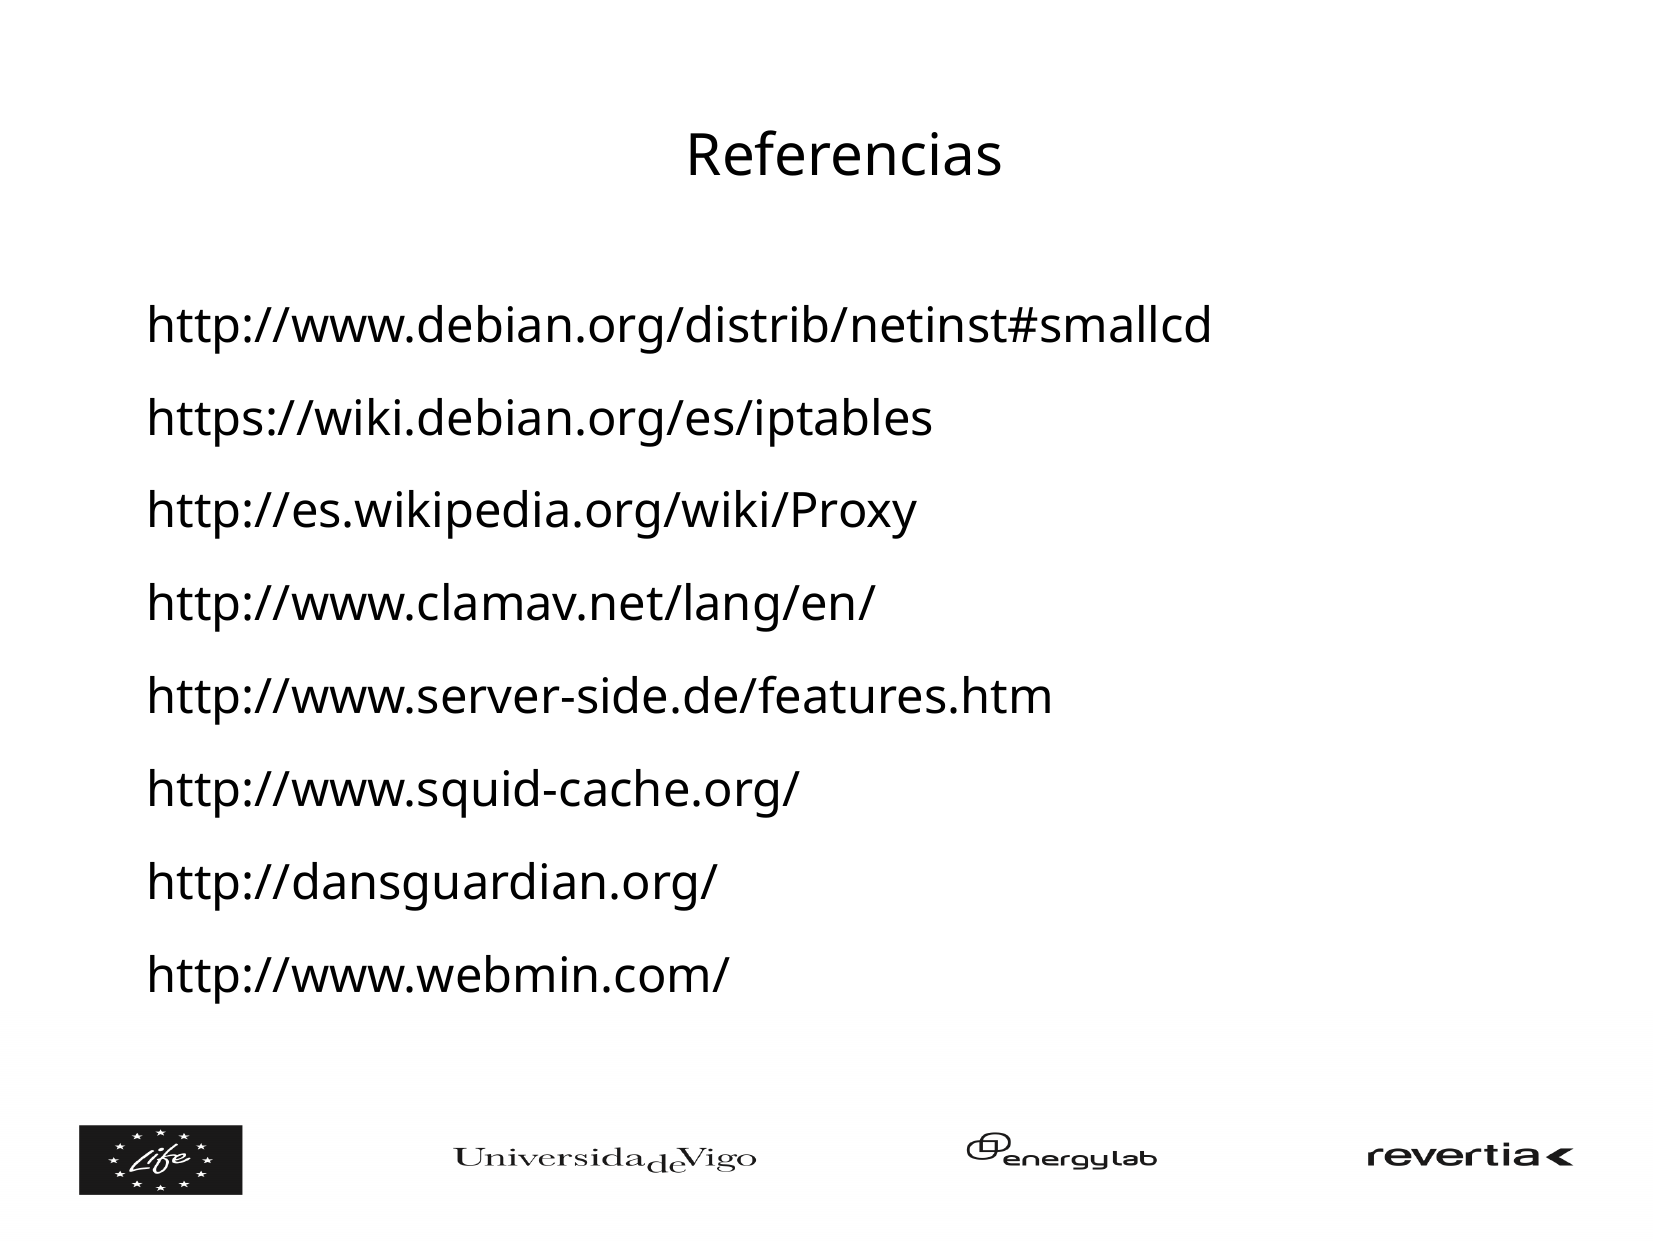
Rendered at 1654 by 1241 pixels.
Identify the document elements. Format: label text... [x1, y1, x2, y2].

title Referencias [82, 49, 1571, 257]
list http://www.debian.org/distrib/netinst#smallcd https://wiki.debian.org/es/iptables http://es.wikipedia.org/wiki/Proxy http://www.clamav.net/lang/en/ http://www.server-side.de/features.htm http://www.squid-cache.org/ http://dansguardian.org/ http://www.webmin.com/ [82, 290, 1571, 1010]
picture [0, 1009, 1654, 1241]
